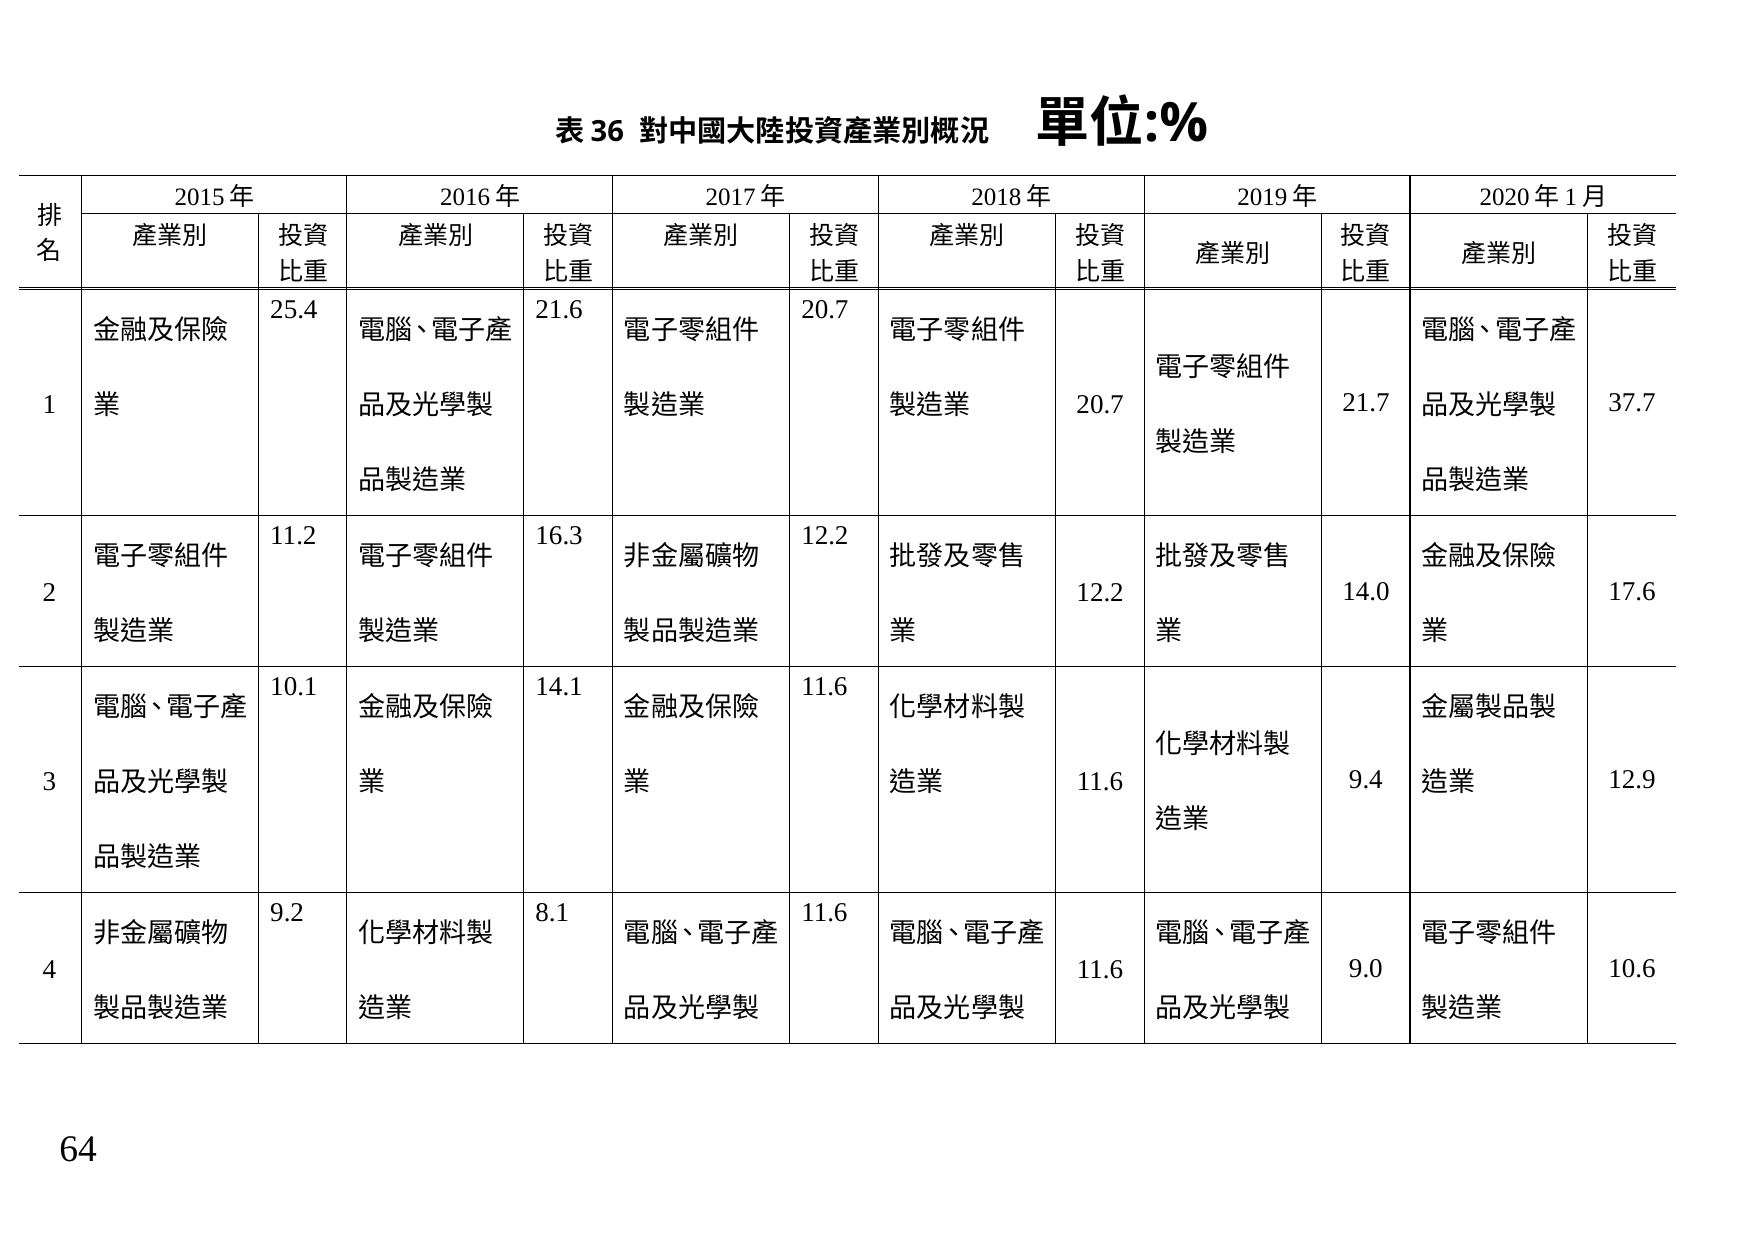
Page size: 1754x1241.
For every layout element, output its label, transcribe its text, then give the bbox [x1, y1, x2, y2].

table_cell 產業別 [1145, 214, 1321, 287]
table_cell 投資比重 [1056, 214, 1144, 287]
table_cell 12.2 [790, 516, 878, 666]
table_cell 投資比重 [1588, 214, 1676, 287]
table_cell 14.0 [1322, 516, 1409, 666]
table_cell 電子零組件製造業 [1411, 893, 1587, 1043]
table_cell 9.2 [259, 893, 346, 1043]
table_cell 25.4 [259, 290, 346, 515]
table_cell 化學材料製造業 [347, 893, 523, 1043]
table_cell 11.2 [259, 516, 346, 666]
table_cell 11.6 [1056, 893, 1144, 1043]
table_cell 9.0 [1322, 893, 1409, 1043]
table_cell 電子零組件製造業 [82, 516, 258, 666]
table_cell 21.6 [524, 290, 612, 515]
table_cell 17.6 [1588, 516, 1676, 666]
table_cell 非金屬礦物製品製造業 [82, 893, 258, 1043]
table_cell 金融及保險業 [347, 667, 523, 892]
table_cell 產業別 [1411, 214, 1587, 287]
table_cell 產業別 [879, 214, 1055, 287]
table_cell 金屬製品製造業 [1411, 667, 1587, 892]
table_cell 金融及保險業 [1411, 516, 1587, 666]
table_cell 投資比重 [259, 214, 346, 287]
table_cell 20.7 [1056, 290, 1144, 515]
table_cell 12.9 [1588, 667, 1676, 892]
table_header 排名 [19, 176, 81, 287]
table_cell 批發及零售業 [879, 516, 1055, 666]
table_cell 8.1 [524, 893, 612, 1043]
table_cell 1 [19, 290, 81, 515]
table_cell 電子零組件製造業 [879, 290, 1055, 515]
table_cell 12.2 [1056, 516, 1144, 666]
table_cell 電腦、電子產品及光學製 [1145, 893, 1321, 1043]
table_cell 11.6 [1056, 667, 1144, 892]
table_cell 4 [19, 893, 81, 1043]
table_cell 產業別 [613, 214, 789, 287]
table_cell 2 [19, 516, 81, 666]
table_header 2019年 [1145, 176, 1409, 213]
subtitle 表36 對中國大陸投資產業別概況 單位:% [59, 62, 1636, 174]
table_cell 11.6 [790, 667, 878, 892]
table_cell 投資比重 [790, 214, 878, 287]
table_cell 產業別 [347, 214, 523, 287]
table_cell 37.7 [1588, 290, 1676, 515]
table_cell 電子零組件製造業 [347, 516, 523, 666]
table_header 2016年 [347, 176, 612, 213]
table_cell 14.1 [524, 667, 612, 892]
table_cell 電腦、電子產品及光學製品製造業 [1411, 290, 1587, 515]
table_cell 化學材料製造業 [879, 667, 1055, 892]
table_cell 10.6 [1588, 893, 1676, 1043]
table_cell 電腦、電子產品及光學製品製造業 [347, 290, 523, 515]
table_cell 11.6 [790, 893, 878, 1043]
table_cell 電子零組件製造業 [1145, 290, 1321, 515]
table_cell 非金屬礦物製品製造業 [613, 516, 789, 666]
table_cell 產業別 [82, 214, 258, 287]
table_cell 電腦、電子產品及光學製 [879, 893, 1055, 1043]
table_cell 3 [19, 667, 81, 892]
table_header 2020年1月 [1411, 176, 1676, 213]
table_header 2015年 [82, 176, 346, 213]
table_cell 16.3 [524, 516, 612, 666]
table_cell 電腦、電子產品及光學製品製造業 [82, 667, 258, 892]
table_header 2018年 [879, 176, 1144, 213]
table_cell 20.7 [790, 290, 878, 515]
table_cell 金融及保險業 [613, 667, 789, 892]
table_cell 電腦、電子產品及光學製 [613, 893, 789, 1043]
table_cell 21.7 [1322, 290, 1409, 515]
table_cell 金融及保險業 [82, 290, 258, 515]
table_cell 投資比重 [1322, 214, 1409, 287]
table_cell 電子零組件製造業 [613, 290, 789, 515]
table_header 2017年 [613, 176, 878, 213]
table_cell 投資比重 [524, 214, 612, 287]
table_cell 9.4 [1322, 667, 1409, 892]
table_cell 批發及零售業 [1145, 516, 1321, 666]
table_cell 10.1 [259, 667, 346, 892]
table_cell 化學材料製造業 [1145, 667, 1321, 892]
